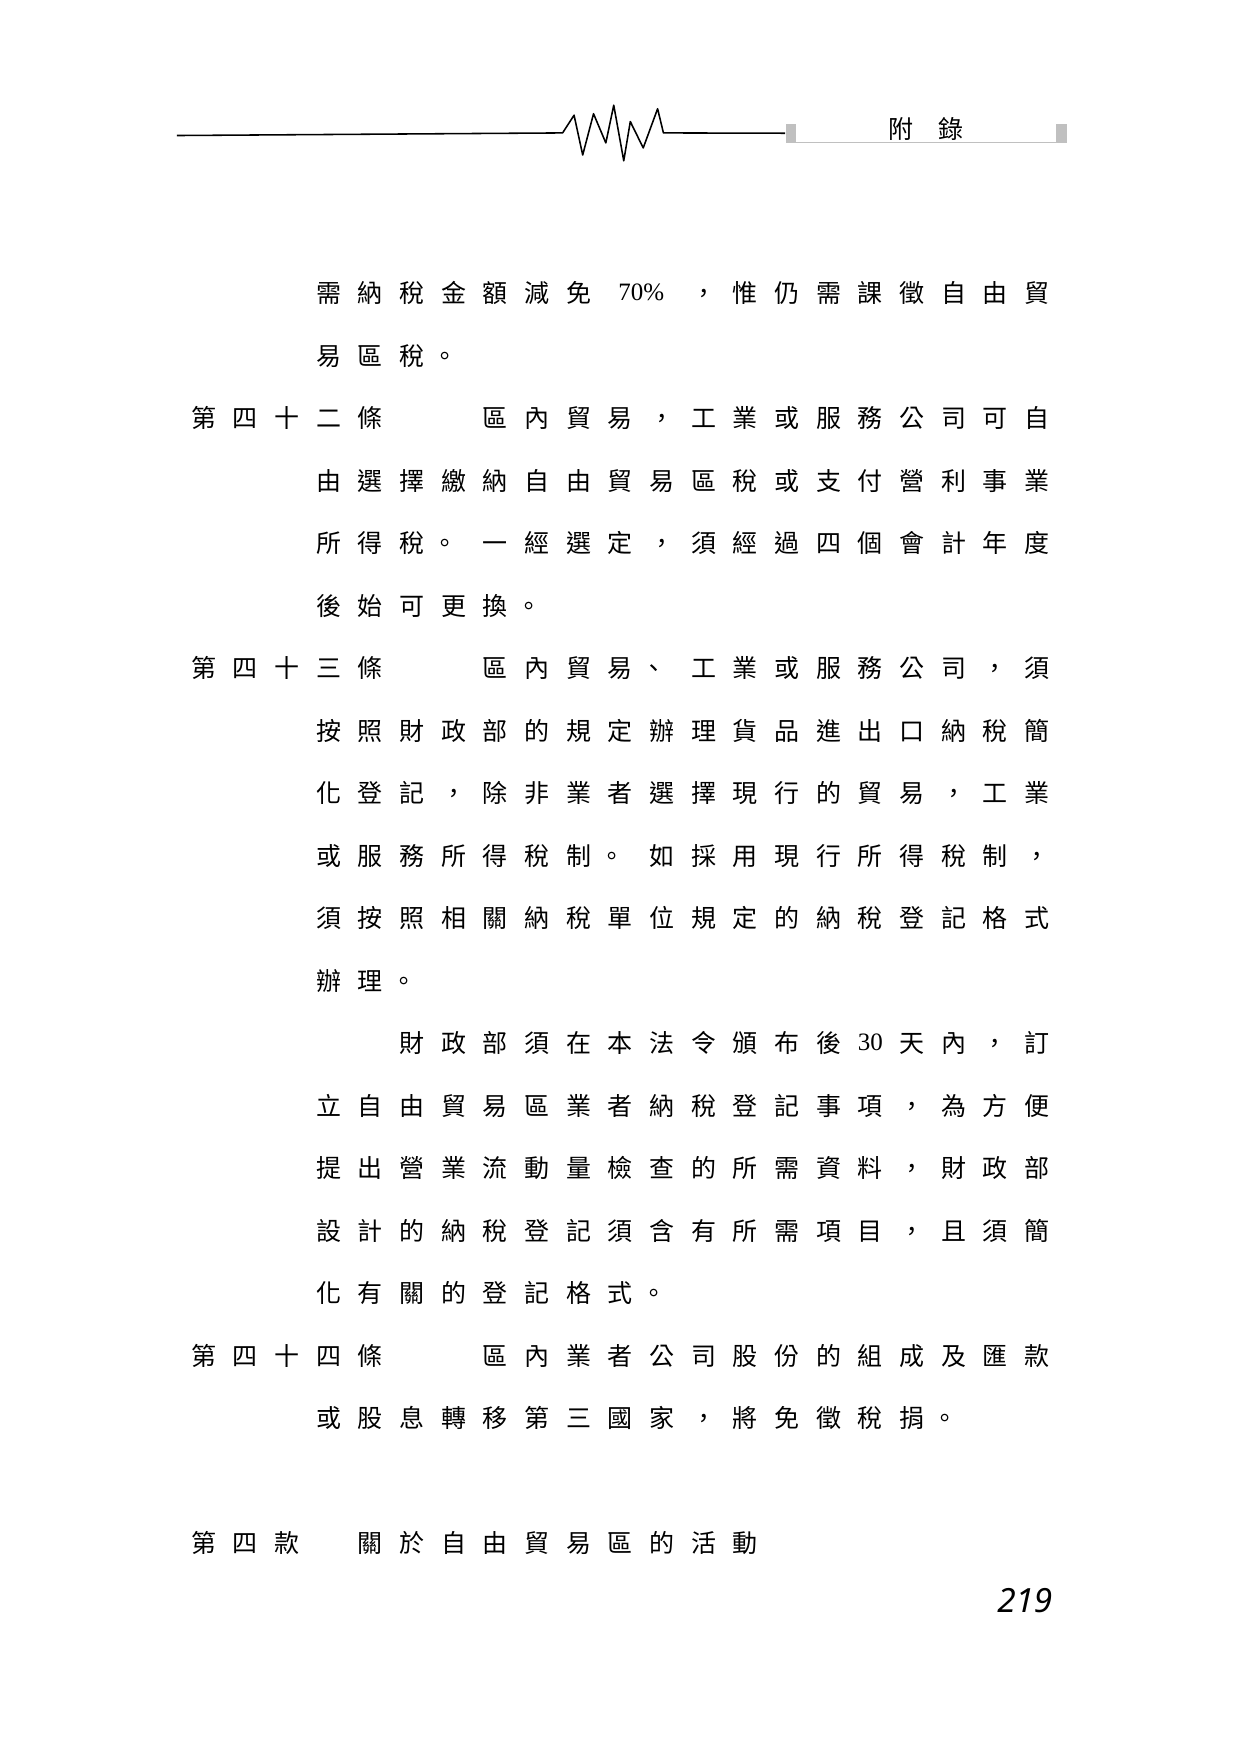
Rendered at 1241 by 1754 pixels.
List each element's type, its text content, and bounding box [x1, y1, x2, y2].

text 第四十四條 區內業者公司股份的組成及匯款或股息轉移第三國家，將免徵稅捐。 [183, 1313, 1058, 1438]
text 第四十三條 區內貿易、工業或服務公司，須按照財政部的規定辦理貨品進出口納稅簡化登記，除非業者選擇現行的貿易，工業或服務所得稅制。如採用現行所得稅制，須按照相關納稅單位規定的納稅登記格式辦理。 [183, 625, 1058, 1000]
text 需納稅金額減免70%，惟仍需課徵自由貿易區稅。 [183, 250, 1058, 375]
text 第四十二條 區內貿易，工業或服務公司可自由選擇繳納自由貿易區稅或支付營利事業所得稅。一經選定，須經過四個會計年度後始可更換。 [183, 375, 1058, 625]
text 第四款 關於自由貿易區的活動 [183, 1500, 1058, 1563]
text 財政部須在本法令頒布後30天內，訂立自由貿易區業者納稅登記事項，為方便提出營業流動量檢查的所需資料，財政部設計的納稅登記須含有所需項目，且須簡化有關的登記格式。 [306, 1000, 1058, 1313]
